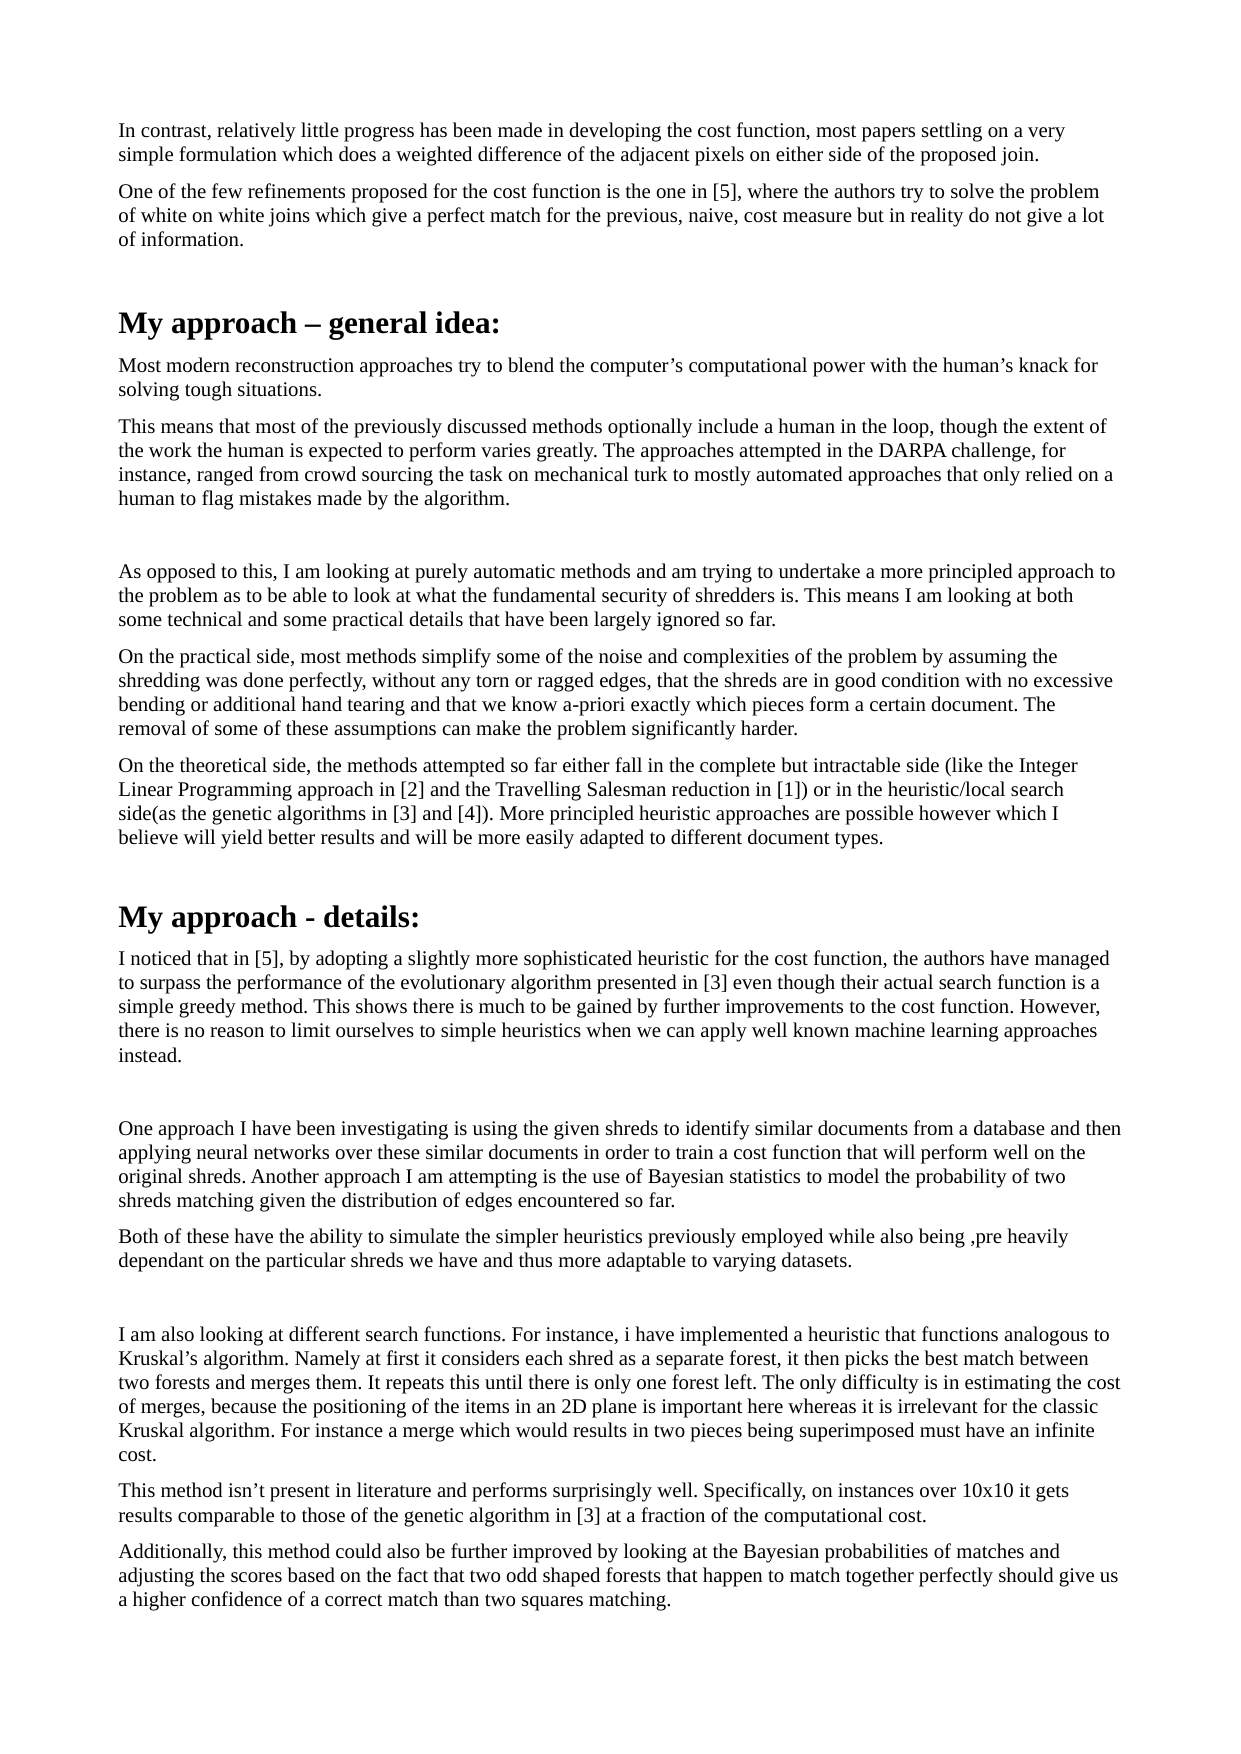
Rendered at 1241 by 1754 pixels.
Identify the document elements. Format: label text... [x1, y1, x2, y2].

text Additionally, this method could also be further improved by looking at the Bayesian probabilities of matches and adjusting the scores based on the fact that two odd shaped forests that happen to match together perfectly should give us a higher confidence of a correct match than two squares matching. [118, 1539, 1122, 1611]
text This means that most of the previously discussed methods optionally include a human in the loop, though the extent of the work the human is expected to perform varies greatly. The approaches attempted in the DARPA challenge, for instance, ranged from crowd sourcing the task on mechanical turk to mostly automated approaches that only relied on a human to flag mistakes made by the algorithm. [118, 414, 1122, 510]
text I noticed that in [5], by adopting a slightly more sophisticated heuristic for the cost function, the authors have managed to surpass the performance of the evolutionary algorithm presented in [3] even though their actual search function is a simple greedy method. This shows there is much to be gained by further improvements to the cost function. However, there is no reason to limit ourselves to simple heuristics when we can apply well known machine learning approaches instead. [118, 946, 1122, 1067]
text This method isn’t present in literature and performs surprisingly well. Specifically, on instances over 10x10 it gets results comparable to those of the genetic algorithm in [3] at a fraction of the computational cost. [118, 1478, 1122, 1527]
text One of the few refinements proposed for the cost function is the one in [5], where the authors try to solve the problem of white on white joins which give a perfect match for the previous, naive, cost measure but in reality do not give a lot of information. [118, 179, 1122, 251]
text On the theoretical side, the methods attempted so far either fall in the complete but intractable side (like the Integer Linear Programming approach in [2] and the Travelling Salesman reduction in [1]) or in the heuristic/local search side(as the genetic algorithms in [3] and [4]). More principled heuristic approaches are possible however which I believe will yield better results and will be more easily adapted to different document types. [118, 752, 1122, 849]
text I am also looking at different search functions. For instance, i have implemented a heuristic that functions analogous to Kruskal’s algorithm. Namely at first it considers each shred as a separate forest, it then picks the best match between two forests and merges them. It repeats this until there is only one forest left. The only difficulty is in estimating the cost of merges, because the positioning of the items in an 2D plane is important here whereas it is irrelevant for the classic Kruskal algorithm. For instance a merge which would results in two pieces being superimposed must have an infinite cost. [118, 1322, 1122, 1466]
text Both of these have the ability to simulate the simpler heuristics previously employed while also being ,pre heavily dependant on the particular shreds we have and thus more adaptable to varying datasets. [118, 1224, 1122, 1272]
text My approach – general idea: [118, 305, 1122, 341]
text Most modern reconstruction approaches try to blend the computer’s computational power with the human’s knack for solving tough situations. [118, 353, 1122, 401]
text One approach I have been investigating is using the given shreds to identify similar documents from a database and then applying neural networks over these similar documents in order to train a cost function that will perform well on the original shreds. Another approach I am attempting is the use of Bayesian statistics to model the probability of two shreds matching given the distribution of edges encountered so far. [118, 1116, 1122, 1212]
text As opposed to this, I am looking at purely automatic methods and am trying to undertake a more principled approach to the problem as to be able to look at what the fundamental security of shredders is. This means I am looking at both some technical and some practical details that have been largely ignored so far. [118, 559, 1122, 631]
text In contrast, relatively little progress has been made in developing the cost function, most papers settling on a very simple formulation which does a weighted difference of the adjacent pixels on either side of the proposed join. [118, 118, 1122, 166]
text My approach - details: [118, 898, 1122, 934]
text On the practical side, most methods simplify some of the noise and complexities of the problem by assuming the shredding was done perfectly, without any torn or ragged edges, that the shreds are in good condition with no excessive bending or additional hand tearing and that we know a-priori exactly which pieces form a certain document. The removal of some of these assumptions can make the problem significantly harder. [118, 644, 1122, 740]
